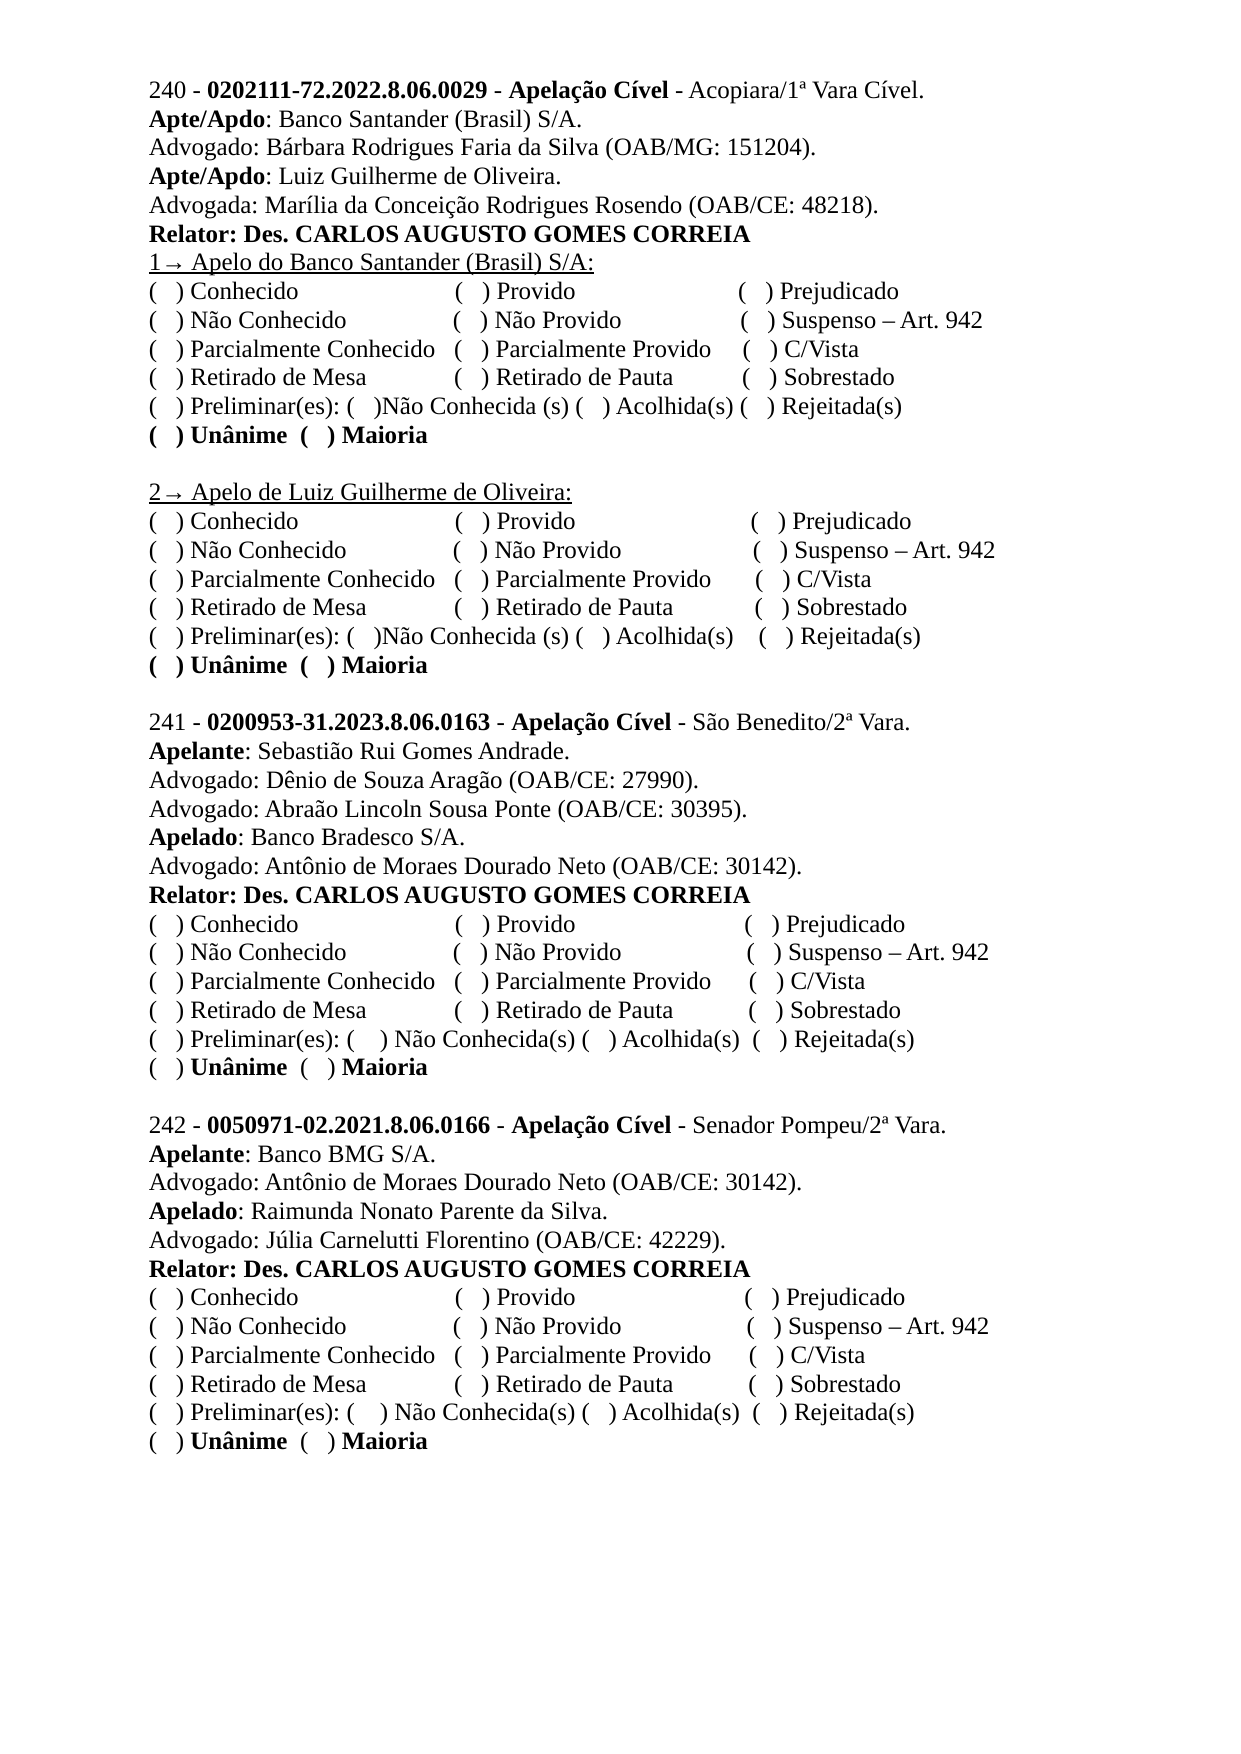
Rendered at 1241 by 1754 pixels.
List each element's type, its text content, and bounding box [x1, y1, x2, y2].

text Apelante: Banco BMG S/A. [148, 1139, 1140, 1167]
text ( ) Não Conhecido ( ) Não Provido ( ) Suspenso – Art. 942 [148, 305, 1158, 334]
text ( ) Parcialmente Conhecido ( ) Parcialmente Provido ( ) C/Vista [148, 334, 1158, 362]
text 240 - 0202111-72.2022.8.06.0029 - Apelação Cível - Acopiara/1ª Vara Cível. [148, 75, 1140, 104]
text 1→ Apelo do Banco Santander (Brasil) S/A: [148, 247, 1141, 276]
text ( ) Retirado de Mesa ( ) Retirado de Pauta ( ) Sobrestado [148, 362, 1158, 391]
text Apte/Apdo: Banco Santander (Brasil) S/A. [148, 104, 1140, 132]
text Relator: Des. CARLOS AUGUSTO GOMES CORREIA [148, 219, 1140, 247]
text ( ) Conhecido ( ) Provido ( ) Prejudicado [148, 506, 1141, 535]
text ( ) Unânime ( ) Maioria [148, 1052, 1158, 1081]
text ( ) Preliminar(es): ( ) Não Conhecida(s) ( ) Acolhida(s) ( ) Rejeitada(s) [148, 1024, 1158, 1052]
text ( ) Unânime ( ) Maioria [148, 650, 1158, 679]
text ( ) Preliminar(es): ( )Não Conhecida (s) ( ) Acolhida(s) ( ) Rejeitada(s) [148, 391, 1158, 420]
text ( ) Retirado de Mesa ( ) Retirado de Pauta ( ) Sobrestado [148, 592, 1158, 621]
text ( ) Retirado de Mesa ( ) Retirado de Pauta ( ) Sobrestado [148, 1369, 1158, 1397]
text ( ) Retirado de Mesa ( ) Retirado de Pauta ( ) Sobrestado [148, 995, 1158, 1024]
text Apelado: Banco Bradesco S/A. [148, 822, 1140, 851]
text ( ) Unânime ( ) Maioria [148, 1426, 1158, 1455]
text ( ) Preliminar(es): ( )Não Conhecida (s) ( ) Acolhida(s) ( ) Rejeitada(s) [148, 621, 1158, 650]
text ( ) Conhecido ( ) Provido ( ) Prejudicado [148, 1282, 1141, 1311]
text Apte/Apdo: Luiz Guilherme de Oliveira. [148, 161, 1140, 190]
text Advogada: Marília da Conceição Rodrigues Rosendo (OAB/CE: 48218). [148, 190, 1140, 219]
text 241 - 0200953-31.2023.8.06.0163 - Apelação Cível - São Benedito/2ª Vara. [148, 707, 1140, 736]
text ( ) Conhecido ( ) Provido ( ) Prejudicado [148, 276, 1141, 305]
text Advogado: Dênio de Souza Aragão (OAB/CE: 27990). [148, 765, 1140, 794]
text ( ) Não Conhecido ( ) Não Provido ( ) Suspenso – Art. 942 [148, 535, 1158, 564]
text ( ) Parcialmente Conhecido ( ) Parcialmente Provido ( ) C/Vista [148, 1340, 1158, 1369]
text Advogado: Antônio de Moraes Dourado Neto (OAB/CE: 30142). [148, 1167, 1140, 1196]
text Advogado: Abraão Lincoln Sousa Ponte (OAB/CE: 30395). [148, 794, 1140, 822]
text ( ) Parcialmente Conhecido ( ) Parcialmente Provido ( ) C/Vista [148, 966, 1158, 995]
text Relator: Des. CARLOS AUGUSTO GOMES CORREIA [148, 1254, 1140, 1282]
text ( ) Não Conhecido ( ) Não Provido ( ) Suspenso – Art. 942 [148, 1311, 1158, 1340]
text Relator: Des. CARLOS AUGUSTO GOMES CORREIA [148, 880, 1140, 909]
text 242 - 0050971-02.2021.8.06.0166 - Apelação Cível - Senador Pompeu/2ª Vara. [148, 1110, 1140, 1139]
text ( ) Não Conhecido ( ) Não Provido ( ) Suspenso – Art. 942 [148, 937, 1158, 966]
text Advogado: Júlia Carnelutti Florentino (OAB/CE: 42229). [148, 1225, 1140, 1254]
text ( ) Parcialmente Conhecido ( ) Parcialmente Provido ( ) C/Vista [148, 564, 1158, 592]
text 2→ Apelo de Luiz Guilherme de Oliveira: [148, 477, 1141, 506]
text ( ) Conhecido ( ) Provido ( ) Prejudicado [148, 909, 1141, 937]
text Apelante: Sebastião Rui Gomes Andrade. [148, 736, 1140, 765]
text Advogado: Antônio de Moraes Dourado Neto (OAB/CE: 30142). [148, 851, 1140, 880]
text ( ) Unânime ( ) Maioria [148, 420, 1158, 449]
text Advogado: Bárbara Rodrigues Faria da Silva (OAB/MG: 151204). [148, 132, 1140, 161]
text Apelado: Raimunda Nonato Parente da Silva. [148, 1196, 1140, 1225]
text ( ) Preliminar(es): ( ) Não Conhecida(s) ( ) Acolhida(s) ( ) Rejeitada(s) [148, 1397, 1158, 1426]
